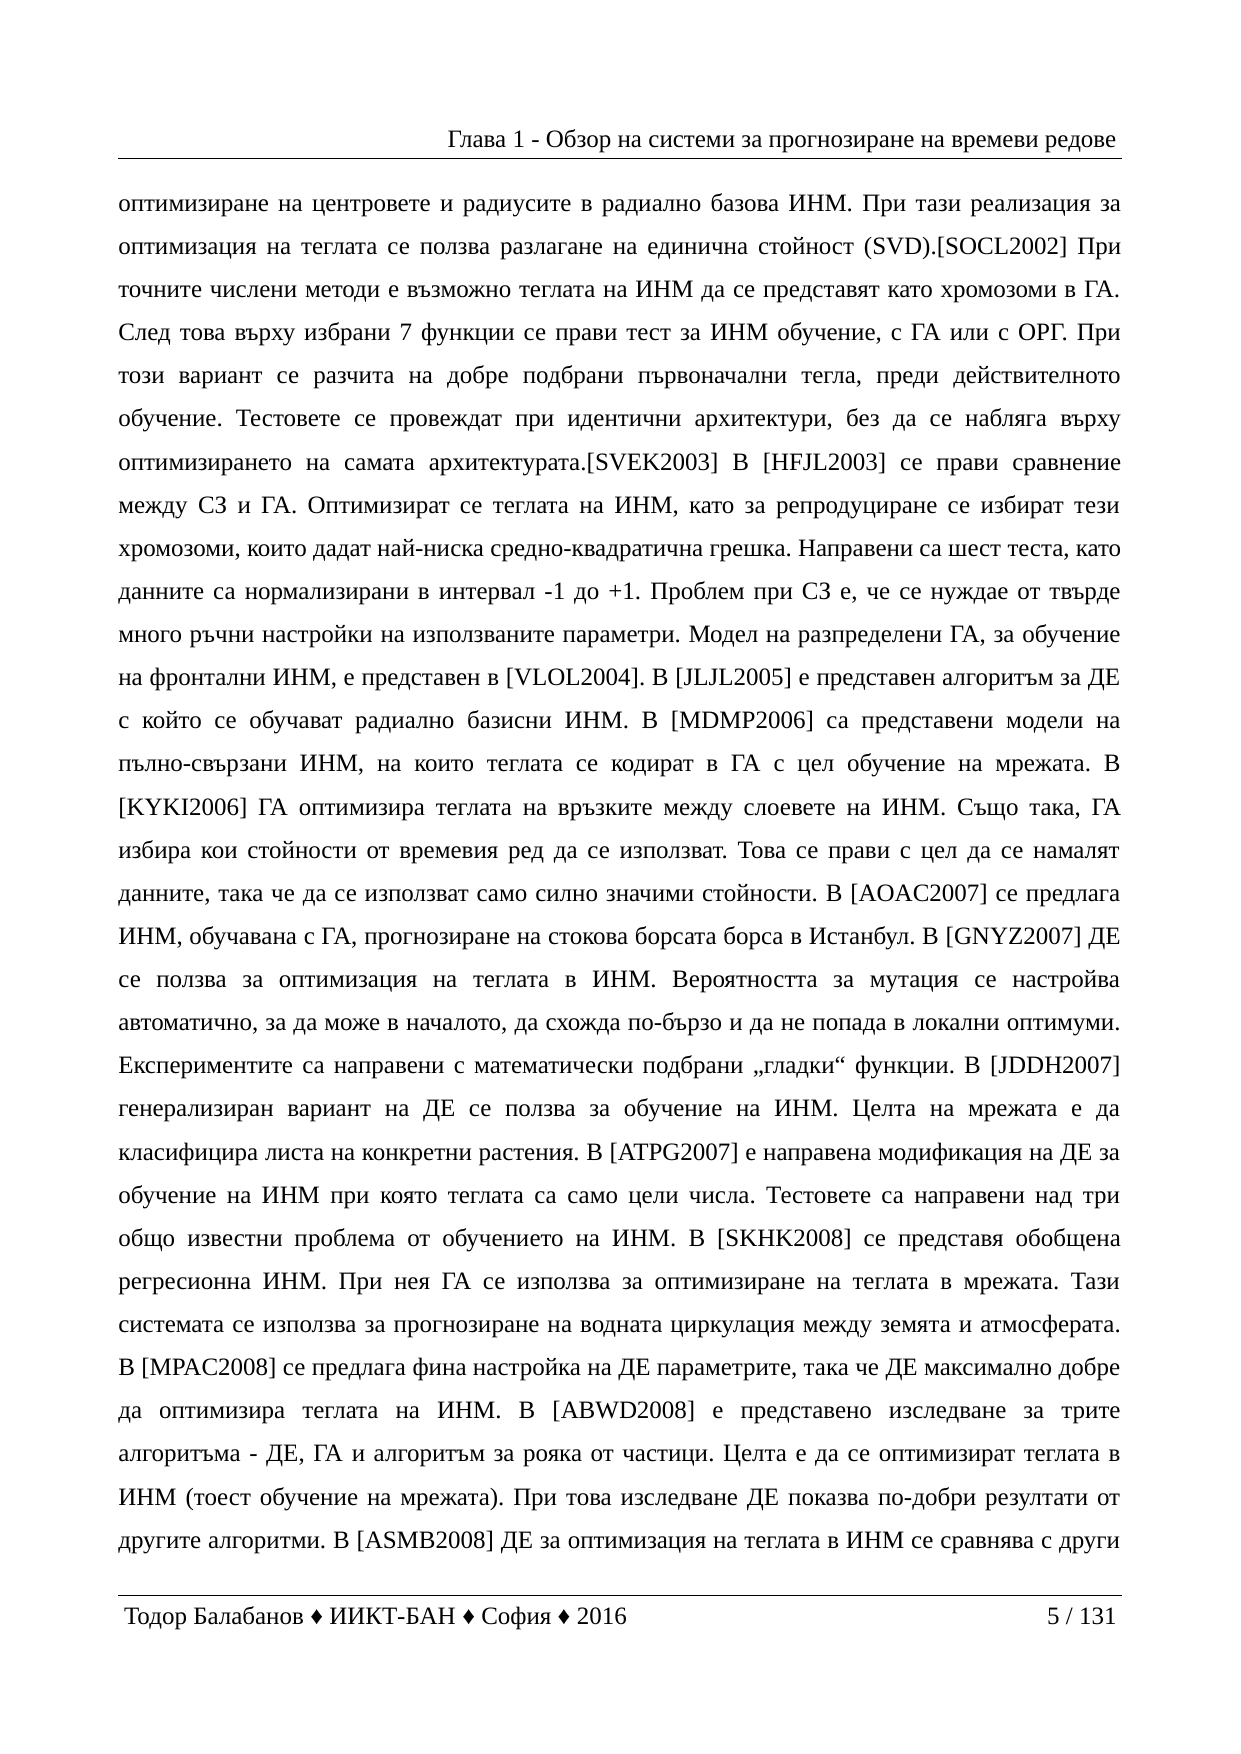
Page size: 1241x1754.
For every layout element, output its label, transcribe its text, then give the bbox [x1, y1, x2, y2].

text оптимизиране на центровете и радиусите в радиално базова ИНМ. При тази реализация за оптимизация на теглата се ползва разлагане на единична стойност (SVD).[SOCL2002] При точните числени методи е възможно теглата на ИНМ да се представят като хромозоми в ГА. След това върху избрани 7 функции се прави тест за ИНМ обучение, с ГА или с ОРГ. При този вариант се разчита на добре подбрани първоначални тегла, преди действителното обучение. Тестовете се провеждат при идентични архитектури, без да се набляга върху оптимизирането на самата архитектурата.[SVEK2003] В [HFJL2003] се прави сравнение между СЗ и ГА. Оптимизират се теглата на ИНМ, като за репродуциране се избират тези хромозоми, които дадат най-ниска средно-квадратична грешка. Направени са шест теста, като данните са нормализирани в интервал -1 до +1. Проблем при СЗ е, че се нуждае от твърде много ръчни настройки на използваните параметри. Модел на разпределени ГА, за обучение на фронтални ИНМ, е представен в [VLOL2004]. В [JLJL2005] е представен алгоритъм за ДЕ с който се обучават радиално базисни ИНМ. В [MDMP2006] са представени модели на пълно-свързани ИНМ, на които теглата се кодират в ГА с цел обучение на мрежата. В [KYKI2006] ГА оптимизира теглата на връзките между слоевете на ИНМ. Също така, ГА избира кои стойности от времевия ред да се използват. Това се прави с цел да се намалят данните, така че да се използват само силно значими стойности. В [AOAC2007] се предлага ИНМ, обучавана с ГА, прогнозиране на стокова борсата борса в Истанбул. В [GNYZ2007] ДЕ се ползва за оптимизация на теглата в ИНМ. Вероятността за мутация се настройва автоматично, за да може в началото, да схожда по-бързо и да не попада в локални оптимуми. Експериментите са направени с математически подбрани „гладки“ функции. В [JDDH2007] генерализиран вариант на ДЕ се ползва за обучение на ИНМ. Целта на мрежата е да класифицира листа на конкретни растения. В [ATPG2007] е направена модификация на ДЕ за обучение на ИНМ при която теглата са само цели числа. Тестовете са направени над три общо известни проблема от обучението на ИНМ. В [SKHK2008] се представя обобщена регресионна ИНМ. При нея ГА се използва за оптимизиране на теглата в мрежата. Тази системата се използва за прогнозиране на водната циркулация между земята и атмосферата. В [MPAC2008] се предлага фина настройка на ДЕ параметрите, така че ДЕ максимално добре да оптимизира теглата на ИНМ. В [ABWD2008] е представено изследване за трите алгоритъма - ДЕ, ГА и алгоритъм за рояка от частици. Целта е да се оптимизират теглата в ИНМ (тоест обучение на мрежата). При това изследване ДЕ показва по-добри резултати от другите алгоритми. В [ASMB2008] ДЕ за оптимизация на теглата в ИНМ се сравнява с други [118, 188, 1122, 1553]
